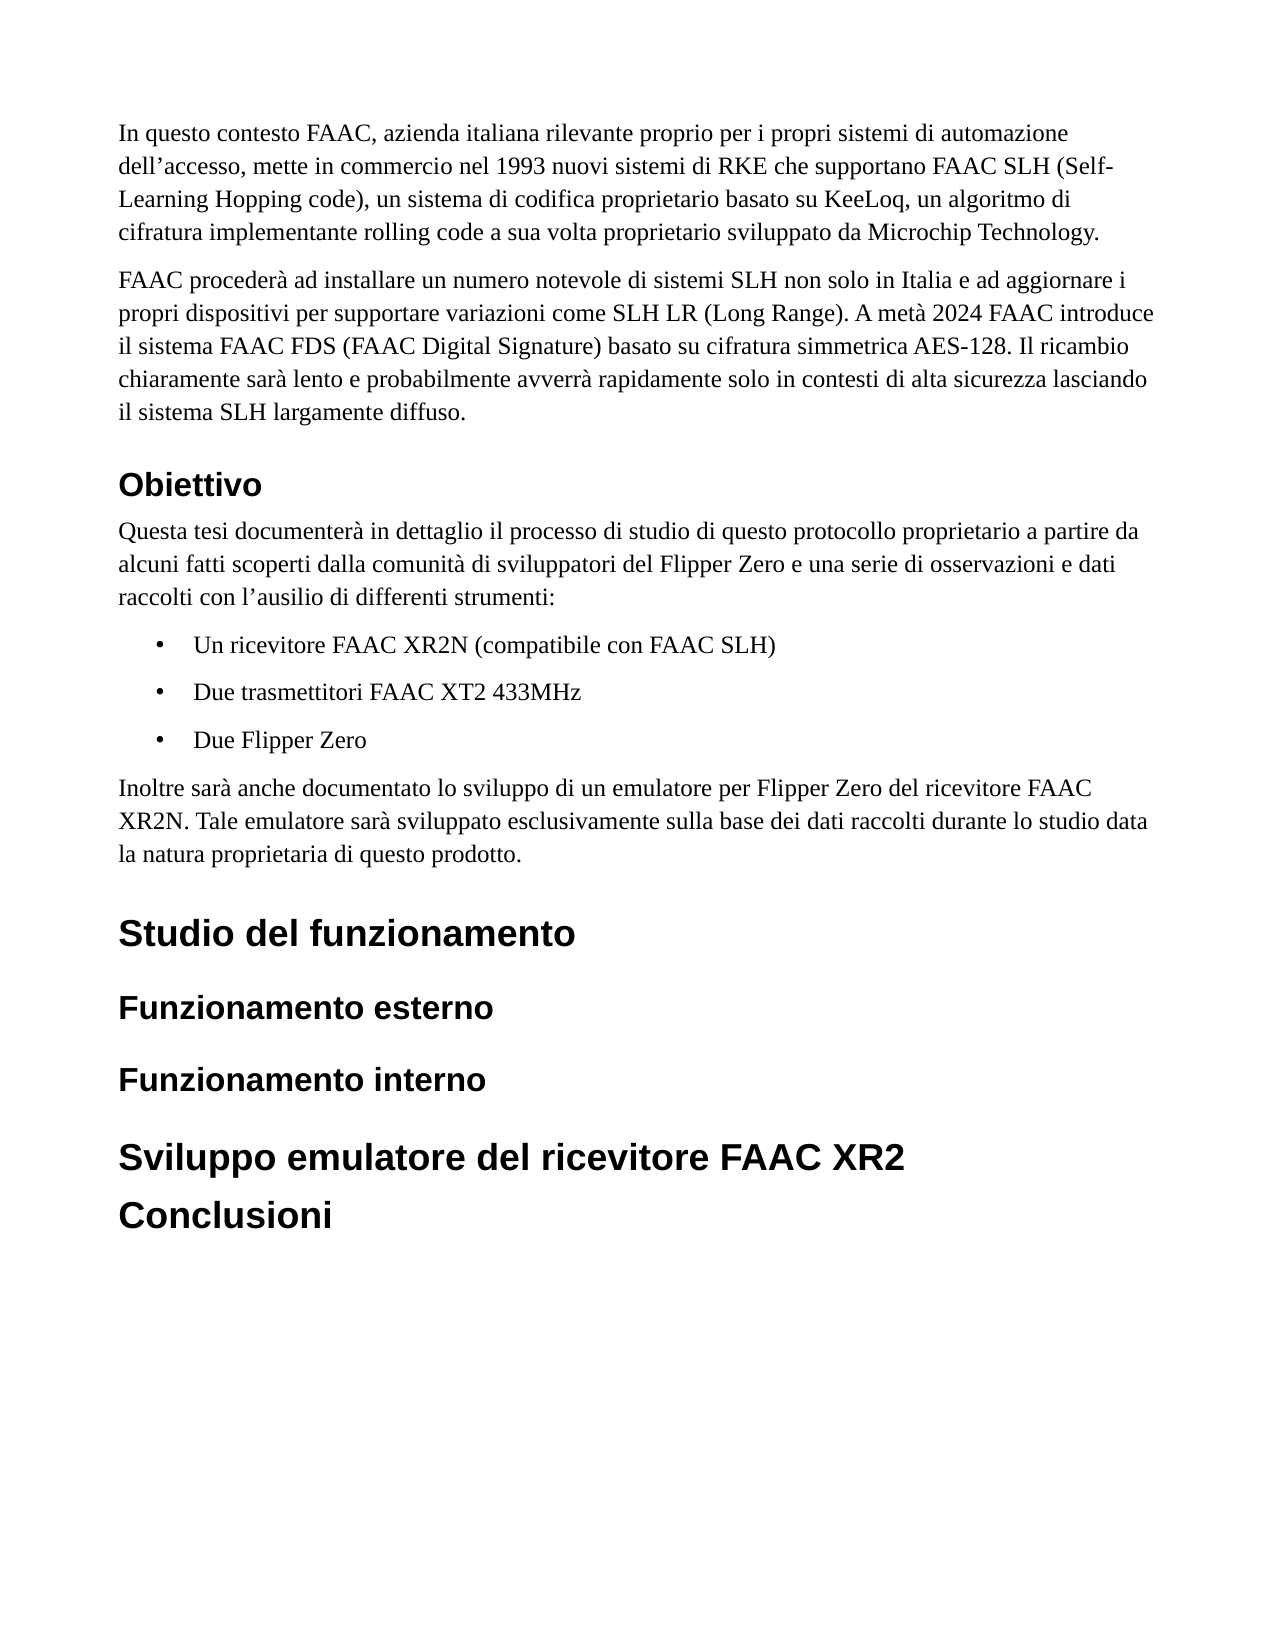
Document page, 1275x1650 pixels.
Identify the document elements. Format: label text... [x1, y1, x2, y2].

list Un ricevitore FAAC XR2N (compatibile con FAAC SLH) [156, 630, 1157, 659]
text Inoltre sarà anche documentato lo sviluppo di un emulatore per Flipper Zero del ricevitore FAAC XR2N. Tale emulatore sarà sviluppato esclusivamente sulla base dei dati raccolti durante lo studio data la natura proprietaria di questo prodotto. [118, 773, 1157, 867]
text FAAC procederà ad installare un numero notevole di sistemi SLH non solo in Italia e ad aggiornare i propri dispositivi per supportare variazioni come SLH LR (Long Range). A metà 2024 FAAC introduce il sistema FAAC FDS (FAAC Digital Signature) basato su cifratura simmetrica AES-128. Il ricambio chiaramente sarà lento e probabilmente avverrà rapidamente solo in contesti di alta sicurezza lasciando il sistema SLH largamente diffuso. [118, 265, 1157, 426]
list Due trasmettitori FAAC XT2 433MHz [156, 677, 1157, 706]
subtitle Conclusioni [118, 1193, 333, 1237]
list Due Flipper Zero [156, 725, 1157, 754]
subtitle Funzionamento esterno [118, 988, 1157, 1026]
subtitle Sviluppo emulatore del ricevitore FAAC XR2 [118, 1136, 1157, 1179]
subtitle Studio del funzionamento [118, 911, 1157, 954]
subtitle Funzionamento interno [118, 1059, 1157, 1098]
subtitle Obiettivo [118, 465, 1157, 504]
text In questo contesto FAAC, azienda italiana rilevante proprio per i propri sistemi di automazione dell’accesso, mette in commercio nel 1993 nuovi sistemi di RKE che supportano FAAC SLH (Self-Learning Hopping code), un sistema di codifica proprietario basato su KeeLoq, un algoritmo di cifratura implementante rolling code a sua volta proprietario sviluppato da Microchip Technology. [118, 118, 1157, 246]
text Questa tesi documenterà in dettaglio il processo di studio di questo protocollo proprietario a partire da alcuni fatti scoperti dalla comunità di sviluppatori del Flipper Zero e una serie di osservazioni e dati raccolti con l’ausilio di differenti strumenti: [118, 516, 1157, 611]
